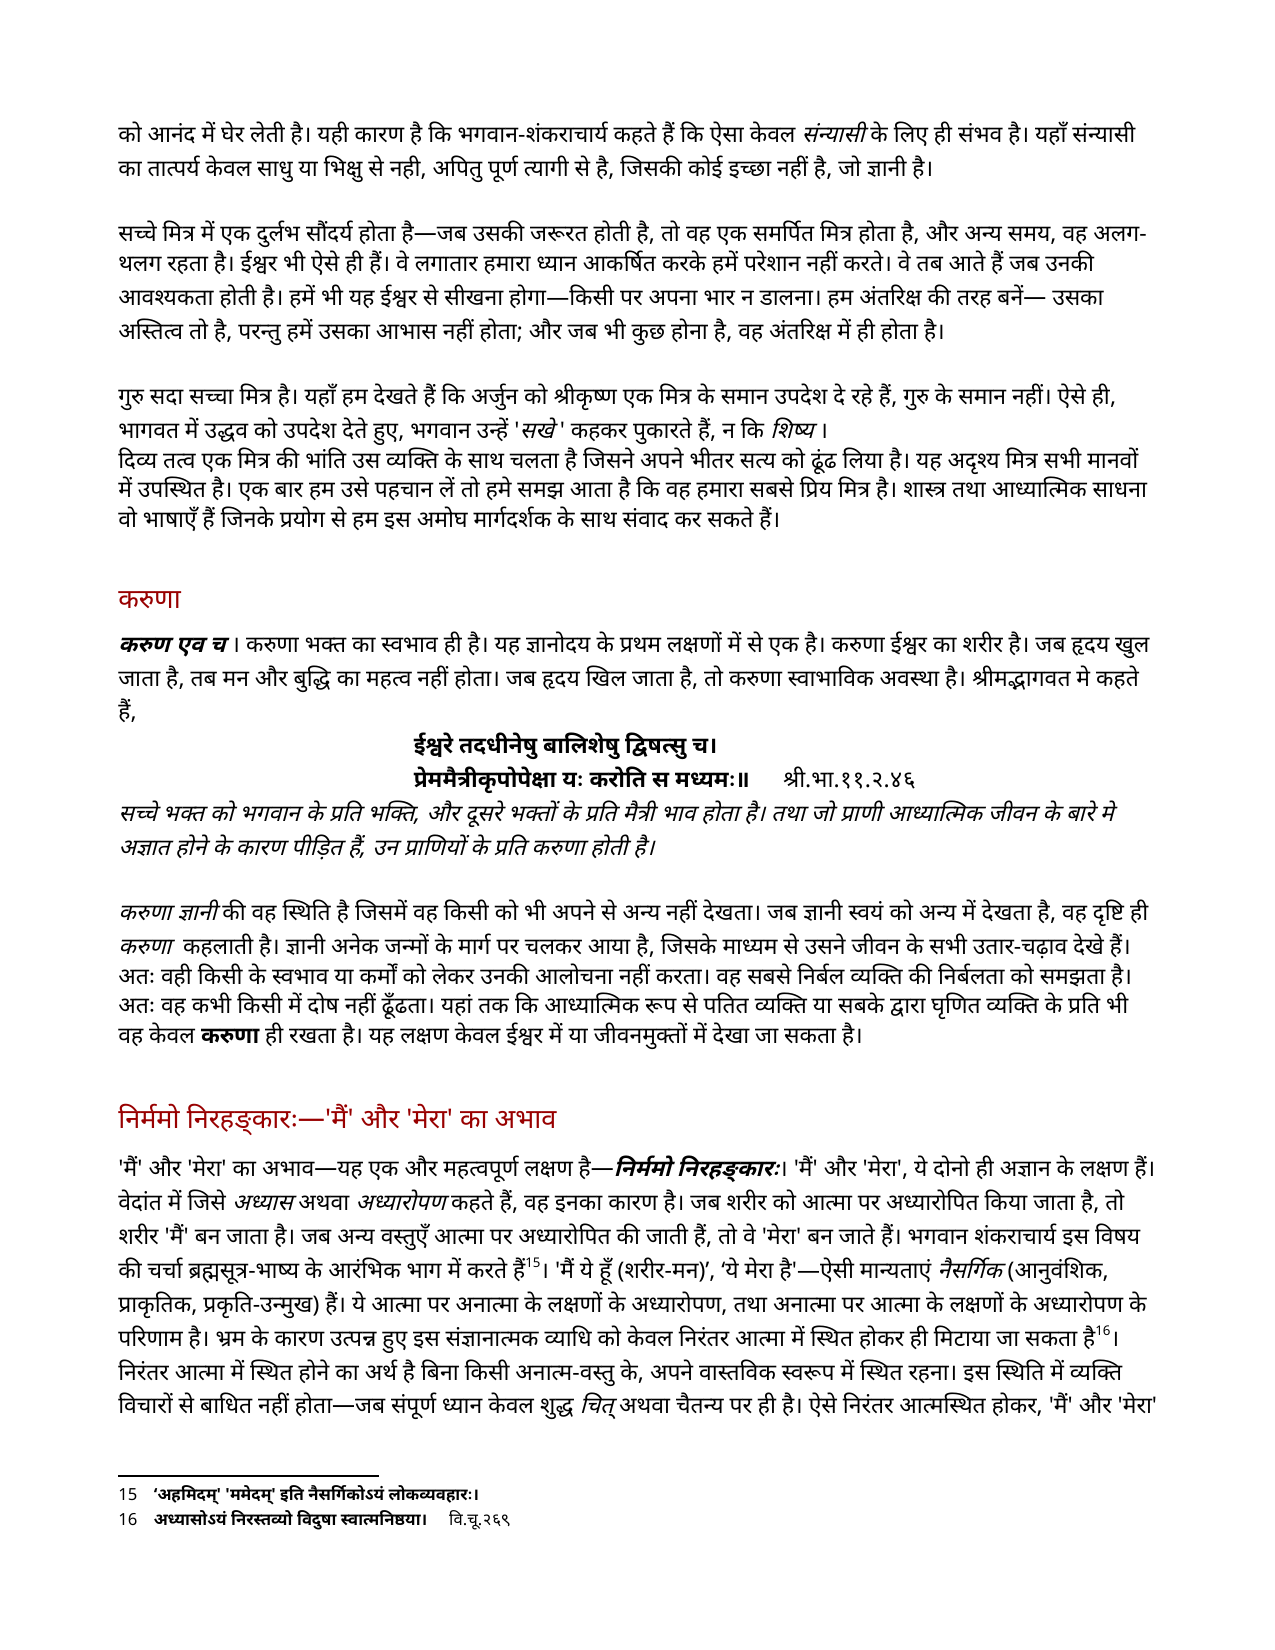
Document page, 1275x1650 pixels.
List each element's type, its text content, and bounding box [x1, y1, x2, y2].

text ईश्वरे तदधीनेषु बालिशेषु द्विषत्सु च। [118, 729, 1157, 763]
text करुणा ज्ञानी की वह स्थिति है जिसमें वह किसी को भी अपने से अन्य नहीं देखता। जब ज्ञानी स्वयं को अन्य में देखता है, वह दृष्टि ही करुणा कहलाती है। ज्ञानी अनेक जन्मों के मार्ग पर चलकर आया है, जिसके माध्यम से उसने जीवन के सभी उतार-चढ़ाव देखे हैं। अतः वही किसी के स्वभाव या कर्मों को लेकर उनकी आलोचना नहीं करता। वह सबसे निर्बल व्यक्ति की निर्बलता को समझता है। अतः वह कभी किसी में दोष नहीं ढूँढता। यहां तक ​​कि आध्यात्मिक रूप से पतित व्यक्ति या सबके द्वारा घृणित व्यक्ति के प्रति भी वह केवल करुणा ही रखता है। यह लक्षण केवल ईश्वर में या जीवनमुक्तों में देखा जा सकता है। [118, 896, 1157, 1053]
text करुण एव च । करुणा भक्त का स्वभाव ही है। यह ज्ञानोदय के प्रथम लक्षणों में से एक है। करुणा ईश्वर का शरीर है। जब हृदय खुल जाता है, तब मन और बुद्धि का महत्व नहीं होता। जब हृदय खिल जाता है, तो करुणा स्वाभाविक अवस्था है। श्रीमद्भागवत मे कहते हैं, [118, 632, 1157, 729]
text ‘अहमिदम्' 'ममेदम्' इति नैसर्गिकोऽयं लोकव्यवहारः। [118, 1482, 1157, 1507]
text 'मैं' और 'मेरा' का अभाव—यह एक और महत्वपूर्ण लक्षण है—निर्ममो निरहङ्कारः। 'मैं' और 'मेरा', ये दोनो ही अज्ञान के लक्षण हैं। वेदांत में जिसे अध्यास अथवा अध्यारोपण कहते हैं, वह इनका कारण है। जब शरीर को आत्मा पर अध्यारोपित किया जाता है, तो शरीर 'मैं' बन जाता है। जब अन्य वस्तुएँ आत्मा पर अध्यारोपित की जाती हैं, तो वे 'मेरा' बन जाते हैं। भगवान शंकराचार्य इस विषय की चर्चा ब्रह्मसूत्र-भाष्य के आरंभिक भाग में करते हैं। 'मैं ये हूँ (शरीर-मन)’, ‘ये मेरा है'—ऐसी मान्यताएं नैसर्गिक (आनुवंशिक, प्राकृतिक, प्रकृति-उन्मुख) हैं। ये आत्मा पर अनात्मा के लक्षणों के अध्यारोपण, तथा अनात्मा पर आत्मा के लक्षणों के अध्यारोपण के परिणाम है। भ्रम के कारण उत्पन्न हुए इस संज्ञानात्मक व्याधि को केवल निरंतर आत्मा में स्थित होकर ही मिटाया जा सकता है। निरंतर आत्मा में स्थित होने का अर्थ है बिना किसी अनात्म-वस्तु के, अपने वास्तविक स्वरूप में स्थित रहना। इस स्थिति में व्यक्ति विचारों से बाधित नहीं होता—जब संपूर्ण ध्यान केवल शुद्ध चित् अथवा चैतन्य पर ही है। ऐसे निरंतर आत्मस्थित होकर, 'मैं' और 'मेरा' [118, 1152, 1157, 1423]
text सच्चे भक्त को भगवान के प्रति भक्ति, और दूसरे भक्तों के प्रति मैत्री भाव होता है। तथा जो प्राणी आध्यात्मिक जीवन के बारे मे अज्ञात होने के कारण पीड़ित हैं, उन प्राणियों के प्रति करुणा होती है। [118, 797, 1157, 864]
text गुरु सदा सच्चा मित्र है। यहाँ हम देखते हैं कि अर्जुन को श्रीकृष्ण एक मित्र के समान उपदेश दे रहे हैं, गुरु के समान नहीं। ऐसे ही, भागवत में उद्धव को उपदेश देते हुए, भगवान उन्हें 'सखे ' कहकर पुकारते हैं, न कि शिष्य । [118, 380, 1157, 447]
text को आनंद में घेर लेती है। यही कारण है कि भगवान-शंकराचार्य कहते हैं कि ऐसा केवल संन्यासी के लिए ही संभव है। यहाँ संन्यासी का तात्पर्य केवल साधु या भिक्षु से नही, अपितु पूर्ण त्यागी से है, जिसकी कोई इच्छा नहीं है, जो ज्ञानी है। [118, 118, 1157, 186]
text दिव्य तत्व एक मित्र की भांति उस व्यक्ति के साथ चलता है जिसने अपने भीतर सत्य को ढूंढ लिया है। यह अदृश्य मित्र सभी मानवों में उपस्थित है। एक बार हम उसे पहचान लें तो हमे समझ आता है कि वह हमारा सबसे प्रिय मित्र है। शास्त्र तथा आध्यात्मिक साधना वो भाषाएँ हैं जिनके प्रयोग से हम इस अमोघ मार्गदर्शक के साथ संवाद कर सकते हैं। [118, 447, 1157, 537]
text प्रेममैत्रीकृपोपेक्षा यः करोति स मध्यमः॥ श्री.भा.११.२.४६ [118, 763, 1157, 797]
subtitle निर्ममो निरहङ्कारः—'मैं' और 'मेरा' का अभाव [118, 1100, 1157, 1140]
subtitle करुणा [118, 584, 1157, 619]
text सच्चे मित्र में एक दुर्लभ सौंदर्य होता है—जब उसकी जरूरत होती है, तो वह एक समर्पित मित्र होता है, और अन्य समय, वह अलग-थलग रहता है। ईश्वर भी ऐसे ही हैं। वे लगातार हमारा ध्यान आकर्षित करके हमें परेशान नहीं करते। वे तब आते हैं जब उनकी आवश्यकता होती है। हमें भी यह ईश्वर से सीखना होगा­—किसी पर अपना भार न डालना। हम अंतरिक्ष की तरह बनें— उसका अस्तित्व तो है, परन्तु हमें उसका आभास नहीं होता; और जब भी कुछ होना है, वह अंतरिक्ष में ही होता है। [118, 217, 1157, 348]
text अध्यासोऽयं निरस्तव्यो विदुषा स्वात्मनिष्ठया। वि.चू.२६९ [118, 1507, 1157, 1532]
